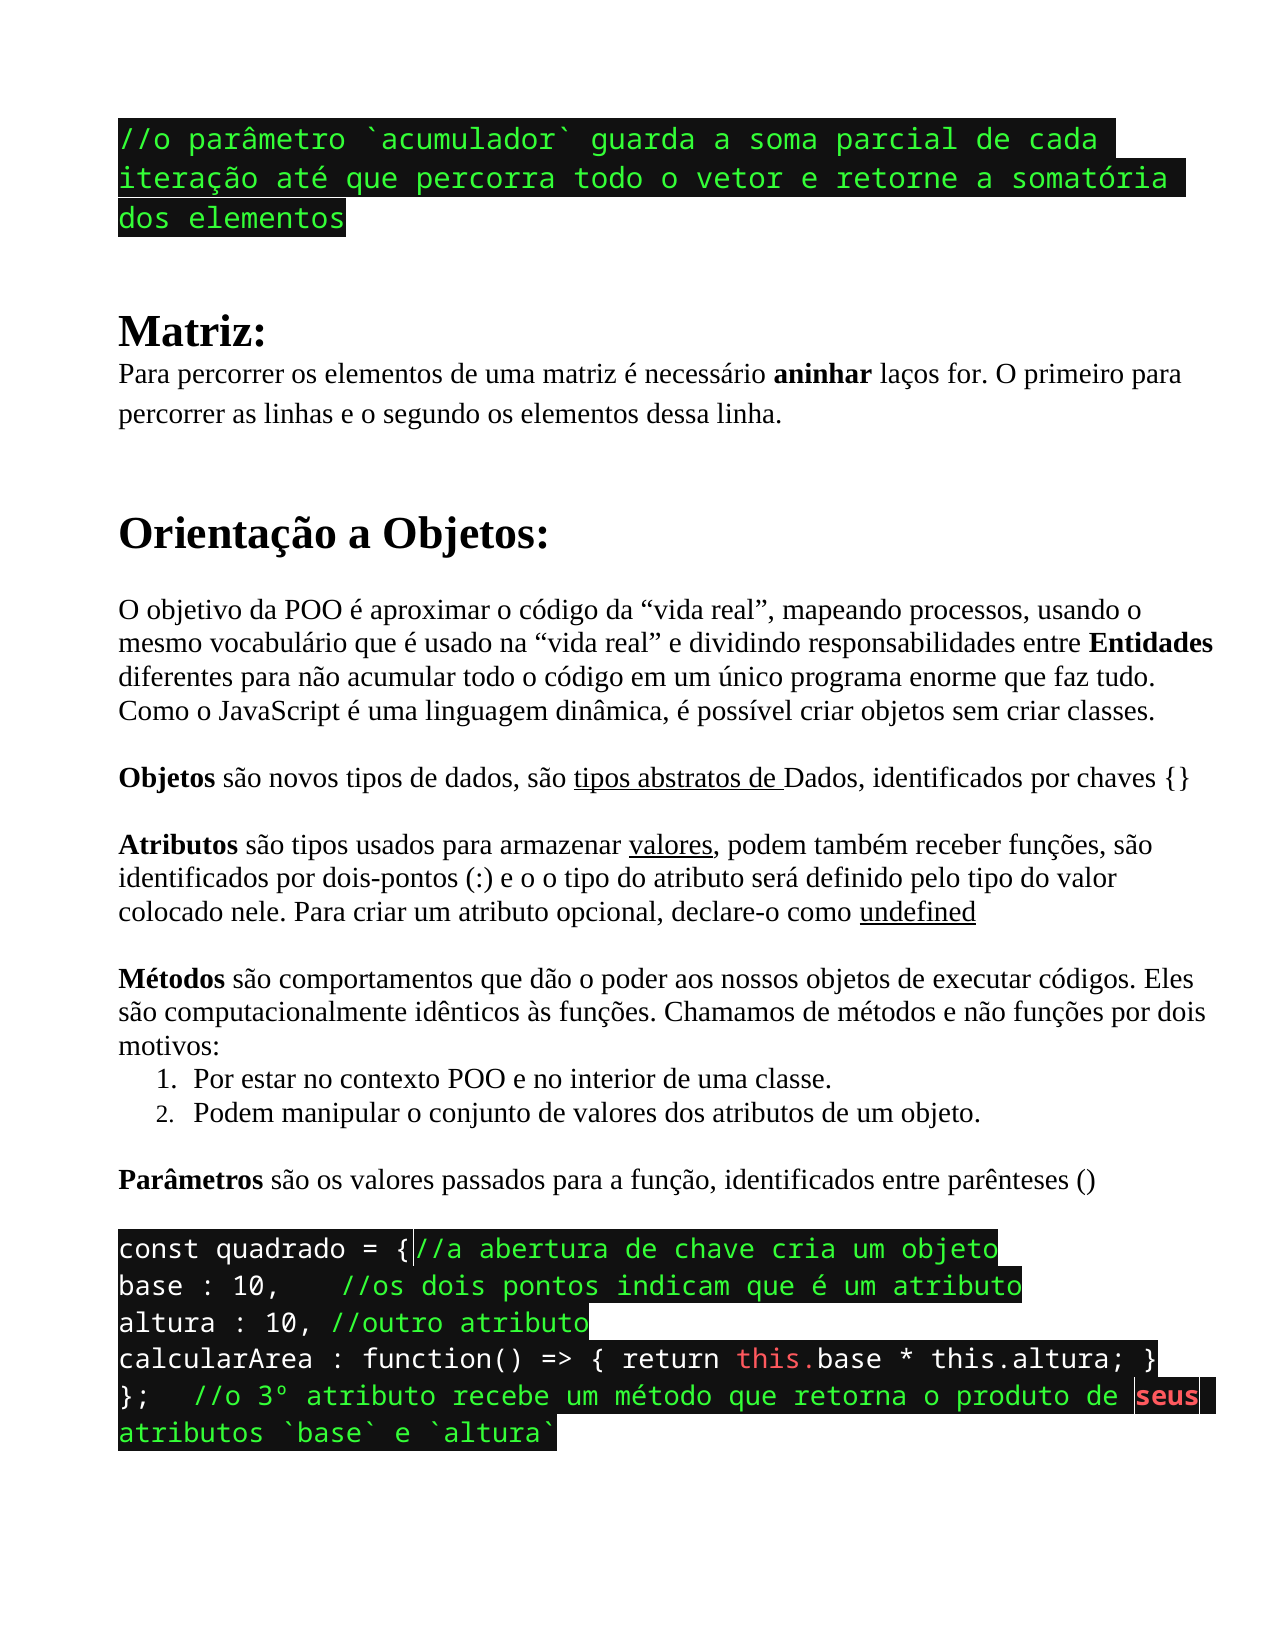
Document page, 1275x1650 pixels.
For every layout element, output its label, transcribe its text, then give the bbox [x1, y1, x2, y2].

list Podem manipular o conjunto de valores dos atributos de um objeto. [156, 1095, 1217, 1129]
text Objetos são novos tipos de dados, são tipos abstratos de Dados, identificados por chaves {} [118, 760, 1240, 793]
text Métodos são comportamentos que dão o poder aos nossos objetos de executar códigos. Eles são computacionalmente idênticos às funções. Chamamos de métodos e não funções por dois motivos: [118, 961, 1217, 1062]
text Como o JavaScript é uma linguagem dinâmica, é possível criar objetos sem criar classes. [118, 693, 1217, 726]
text calcularArea : function() => { return this.base * this.altura; } [118, 1340, 1275, 1377]
text Matriz: [118, 303, 1217, 356]
text Para percorrer os elementos de uma matriz é necessário aninhar laços for. O primeiro para percorrer as linhas e o segundo os elementos dessa linha. [118, 356, 1217, 430]
text O objetivo da POO é aproximar o código da “vida real”, mapeando processos, usando o mesmo vocabulário que é usado na “vida real” e dividindo responsabilidades entre Entidades diferentes para não acumular todo o código em um único programa enorme que faz tudo. [118, 592, 1217, 693]
text Atributos são tipos usados para armazenar valores, podem também receber funções, são identificados por dois-pontos (:) e o o tipo do atributo será definido pelo tipo do valor colocado nele. Para criar um atributo opcional, declare-o como undefined [118, 827, 1217, 927]
text }; //o 3º atributo recebe um método que retorna o produto de seus atributos `base` e `altura` [118, 1377, 1217, 1451]
list Por estar no contexto POO e no interior de uma classe. [156, 1062, 1217, 1095]
text altura : 10, //outro atributo [118, 1303, 1217, 1340]
text const quadrado = { //a abertura de chave cria um objeto [118, 1229, 1217, 1266]
text Parâmetros são os valores passados para a função, identificados entre parênteses () [118, 1162, 1217, 1196]
text base : 10, //os dois pontos indicam que é um atributo [118, 1266, 1217, 1303]
text Orientação a Objetos: [118, 506, 1217, 558]
text //o parâmetro `acumulador` guarda a soma parcial de cada iteração até que percorra todo o vetor e retorne a somatória dos elementos [118, 118, 1217, 237]
